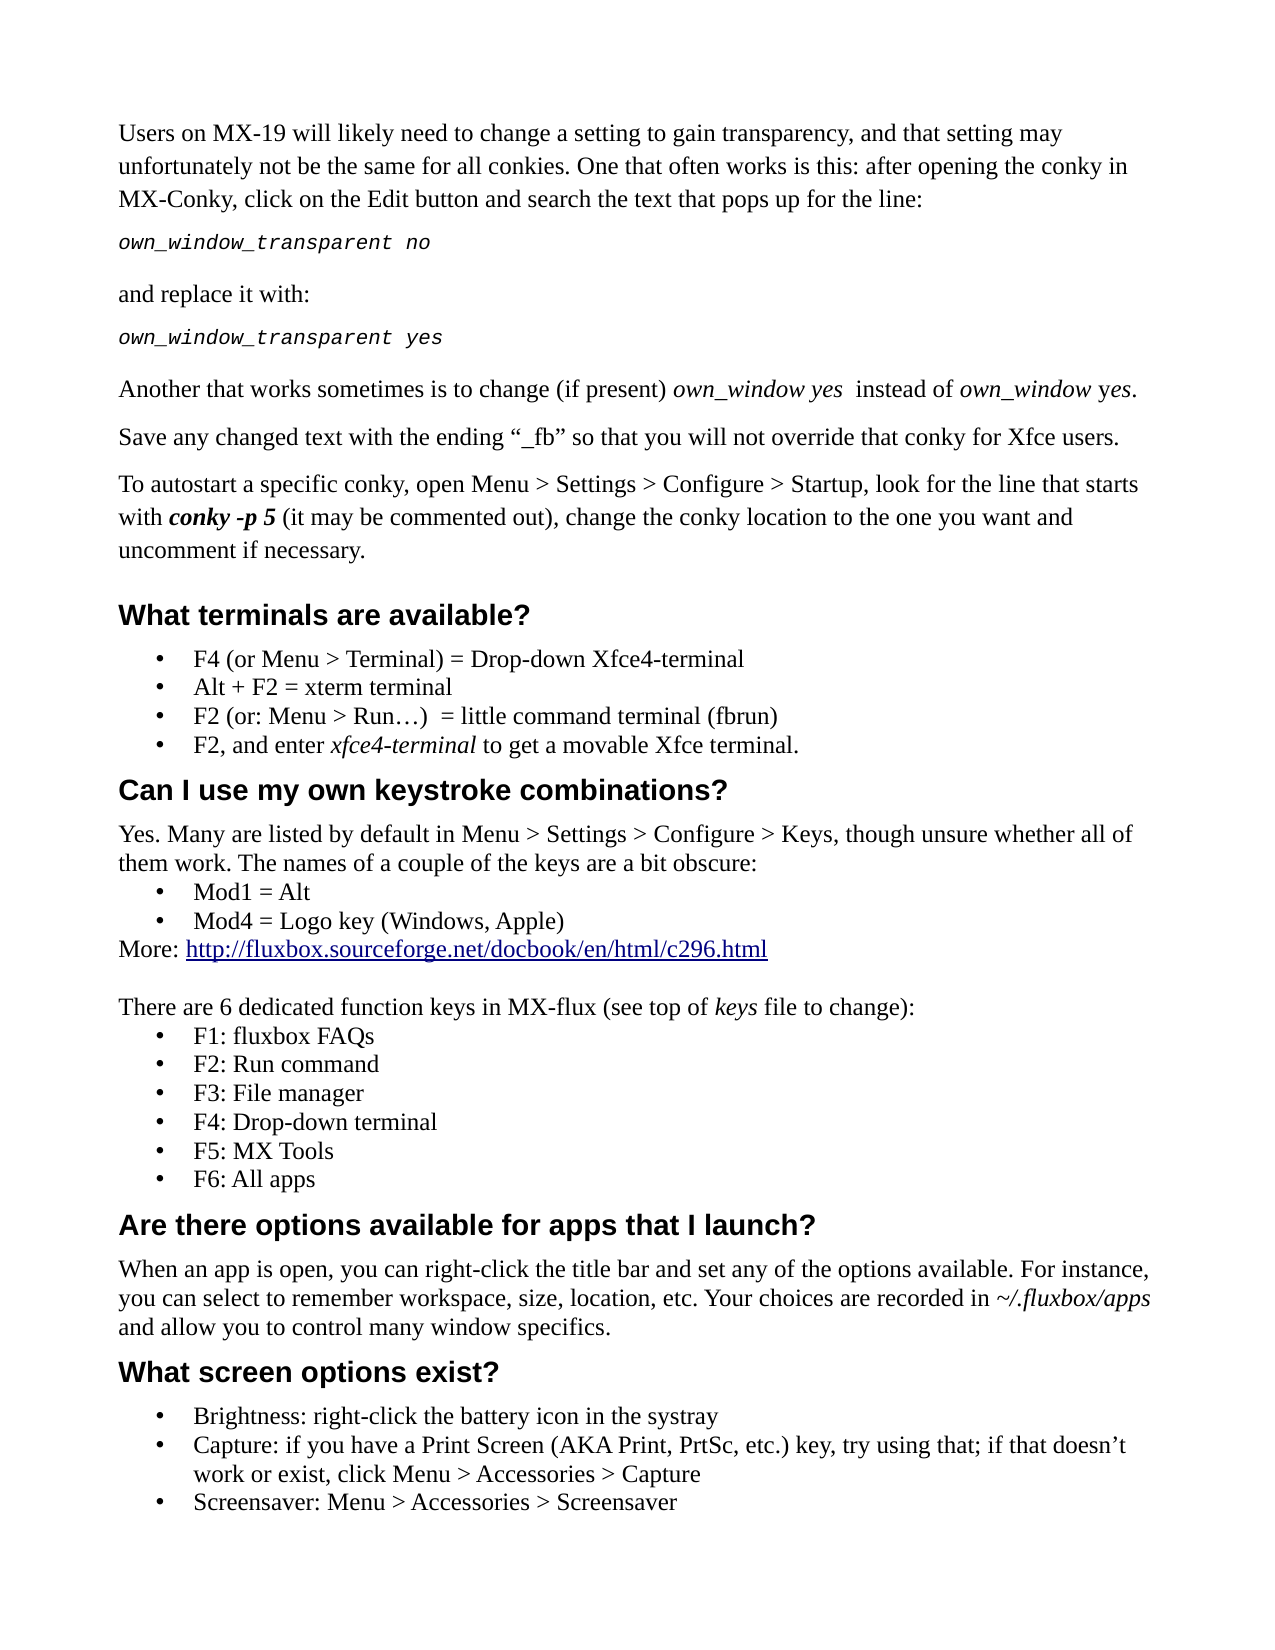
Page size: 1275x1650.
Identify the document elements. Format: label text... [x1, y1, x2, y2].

list Mod4 = Logo key (Windows, Apple) [156, 906, 1157, 934]
subtitle What screen options exist? [118, 1355, 1157, 1389]
list F4: Drop-down terminal [156, 1107, 1157, 1136]
text Save any changed text with the ending “_fb” so that you will not override that conky for Xfce users. [118, 422, 1157, 450]
subtitle Can I use my own keystroke combinations? [118, 773, 1157, 807]
text Users on MX-19 will likely need to change a setting to gain transparency, and that setting may unfortunately not be the same for all conkies. One that often works is this: after opening the conky in MX-Conky, click on the Edit button and search the text that pops up for the line: [118, 118, 1157, 213]
text To autostart a specific conky, open Menu > Settings > Configure > Startup, look for the line that starts with conky -p 5 (it may be commented out), change the conky location to the one you want and uncomment if necessary. [118, 469, 1157, 564]
list Alt + F2 = xterm terminal [156, 672, 1157, 701]
list Screensaver: Menu > Accessories > Screensaver [156, 1487, 1157, 1516]
list F4 (or Menu > Terminal) = Drop-down Xfce4-terminal [156, 644, 1157, 672]
list F1: fluxbox FAQs [156, 1021, 1157, 1049]
subtitle What terminals are available? [118, 597, 1157, 631]
list Mod1 = Alt [156, 877, 1157, 906]
list F2, and enter xfce4-terminal to get a movable Xfce terminal. [156, 730, 1157, 759]
list Capture: if you have a Print Screen (AKA Print, PrtSc, etc.) key, try using that; if that doesn’t work or exist, click Menu > Accessories > Capture [156, 1430, 1157, 1487]
text and replace it with: [118, 279, 1157, 308]
list F2 (or: Menu > Run…) = little command terminal (fbrun) [156, 701, 1157, 730]
text Yes. Many are listed by default in Menu > Settings > Configure > Keys, though unsure whether all of them work. The names of a couple of the keys are a bit obscure: [118, 819, 1157, 877]
text Another that works sometimes is to change (if present) own_window yes instead of own_window yes. [118, 374, 1157, 403]
list Brightness: right-click the battery icon in the systray [156, 1401, 1157, 1430]
list F6: All apps [156, 1164, 1157, 1193]
text own_window_transparent no [118, 232, 1157, 255]
list F3: File manager [156, 1078, 1157, 1107]
text There are 6 dedicated function keys in MX-flux (see top of keys file to change): [118, 992, 1157, 1021]
text own_window_transparent yes [118, 327, 1157, 350]
list F5: MX Tools [156, 1136, 1157, 1164]
list F2: Run command [156, 1049, 1157, 1078]
subtitle Are there options available for apps that I launch? [118, 1208, 1157, 1242]
text More: http://fluxbox.sourceforge.net/docbook/en/html/c296.html [118, 934, 1157, 963]
text When an app is open, you can right-click the title bar and set any of the options available. For instance, you can select to remember workspace, size, location, etc. Your choices are recorded in ~/.fluxbox/apps and allow you to control many window specifics. [118, 1254, 1157, 1340]
